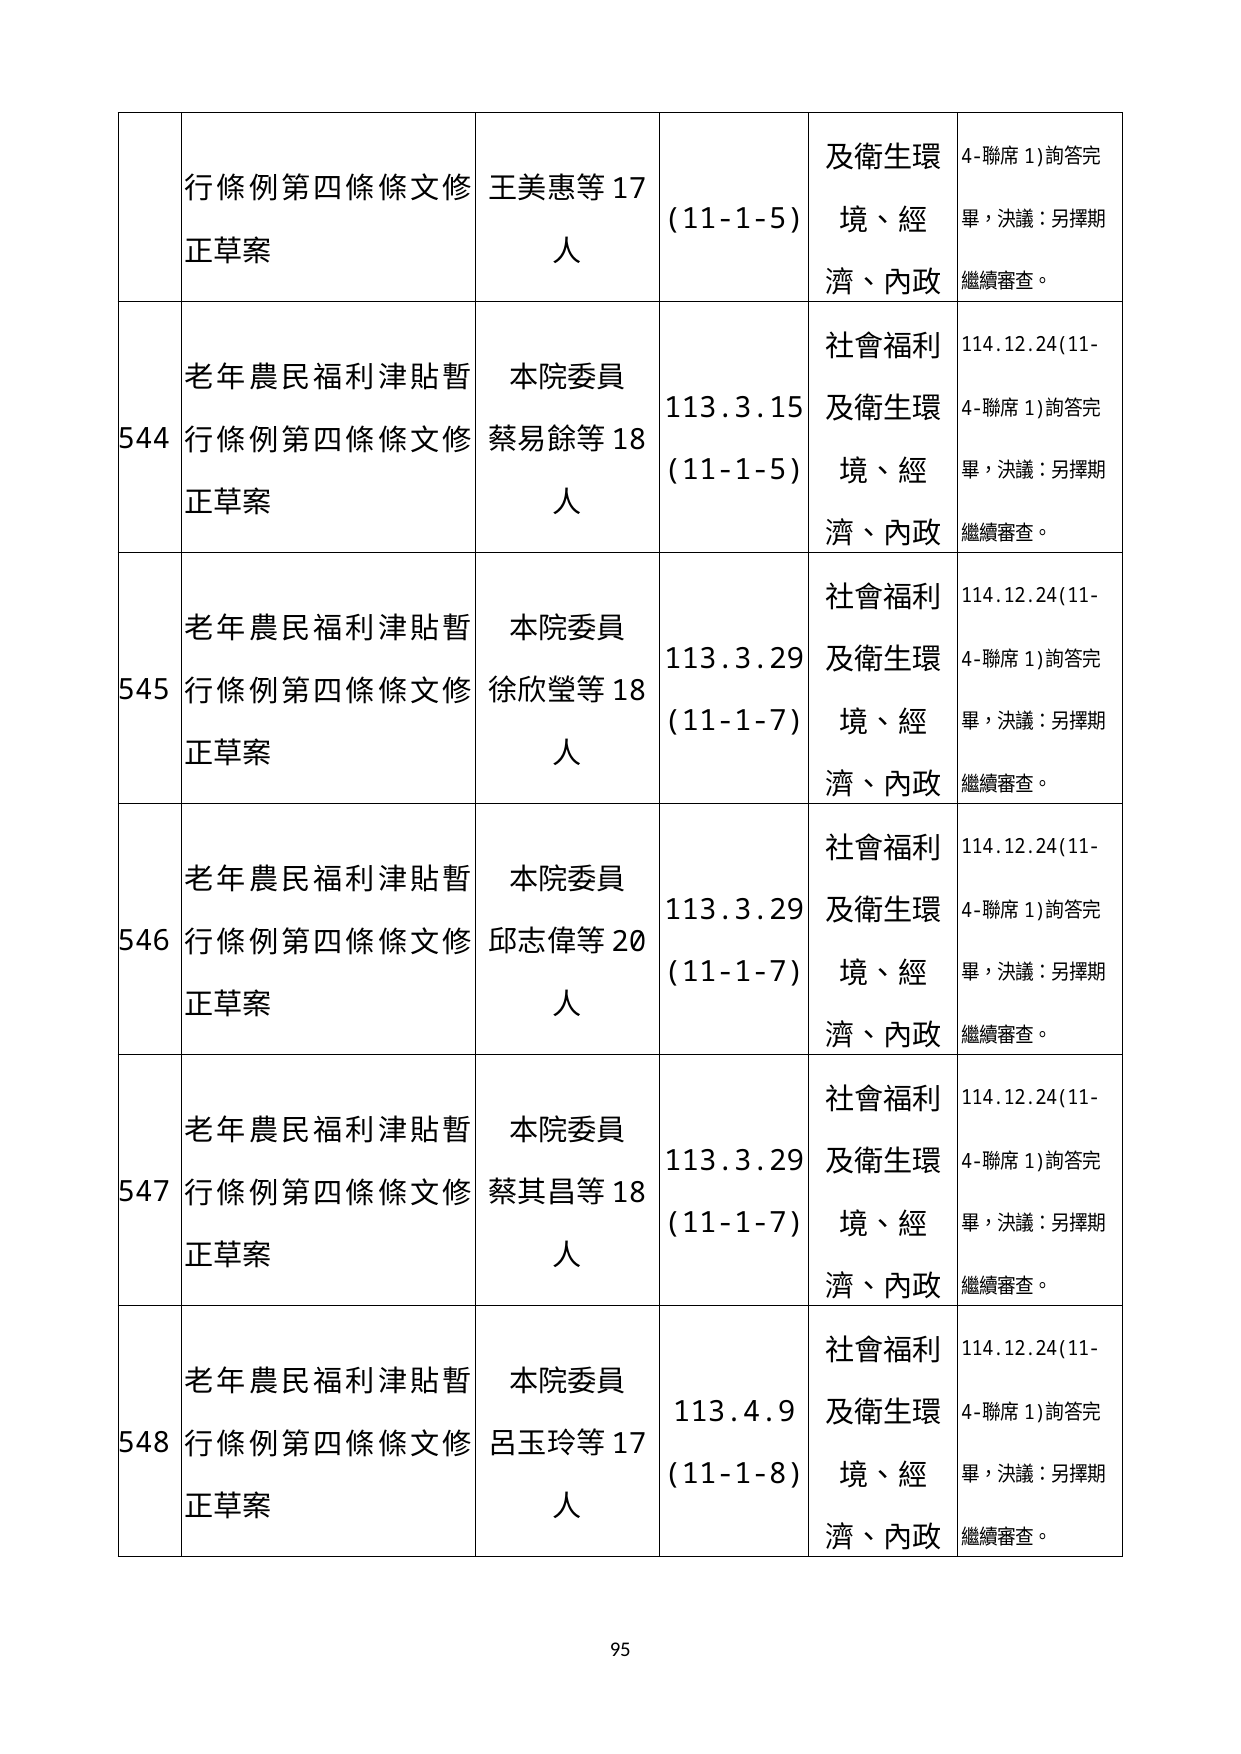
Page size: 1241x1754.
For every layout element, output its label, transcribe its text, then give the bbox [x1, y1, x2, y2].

table_cell 113.3.29 (11-1-7) [660, 804, 808, 1054]
table_cell 王美惠等17人 [476, 113, 659, 301]
table_cell 老年農民福利津貼暫行條例第四條條文修正草案 [182, 1055, 475, 1305]
table_cell 113.3.29 (11-1-7) [660, 553, 808, 803]
table_cell 及衛生環境、經濟、內政 [809, 113, 957, 301]
table_cell [119, 804, 181, 1054]
table_cell (11-1-5) [660, 113, 808, 301]
table_cell [119, 113, 181, 301]
table_cell 社會福利及衛生環境、經濟、內政 [809, 804, 957, 1054]
table_cell 本院委員 蔡易餘等18人 [476, 302, 659, 552]
table_cell 老年農民福利津貼暫行條例第四條條文修正草案 [182, 1306, 475, 1556]
table_cell 老年農民福利津貼暫行條例第四條條文修正草案 [182, 553, 475, 803]
table_cell 本院委員 徐欣瑩等18人 [476, 553, 659, 803]
table_cell 社會福利及衛生環境、經濟、內政 [809, 1306, 957, 1556]
table_cell 社會福利及衛生環境、經濟、內政 [809, 302, 957, 552]
table_cell 114.12.24(11-4-聯席1)詢答完畢，決議：另擇期繼續審查。 [958, 1055, 1122, 1305]
table_cell 114.12.24(11-4-聯席1)詢答完畢，決議：另擇期繼續審查。 [958, 1306, 1122, 1556]
table_cell [119, 1055, 181, 1305]
table_cell 本院委員 呂玉玲等17人 [476, 1306, 659, 1556]
table_cell 114.12.24(11-4-聯席1)詢答完畢，決議：另擇期繼續審查。 [958, 553, 1122, 803]
table_cell 老年農民福利津貼暫行條例第四條條文修正草案 [182, 804, 475, 1054]
table_cell [119, 302, 181, 552]
table_cell 114.12.24(11-4-聯席1)詢答完畢，決議：另擇期繼續審查。 [958, 302, 1122, 552]
table_cell 4-聯席1)詢答完畢，決議：另擇期繼續審查。 [958, 113, 1122, 301]
table_cell 行條例第四條條文修正草案 [182, 113, 475, 301]
table_cell 老年農民福利津貼暫行條例第四條條文修正草案 [182, 302, 475, 552]
table_cell 113.3.15 (11-1-5) [660, 302, 808, 552]
table_cell [119, 1306, 181, 1556]
table_cell 本院委員 蔡其昌等18人 [476, 1055, 659, 1305]
table_cell 社會福利及衛生環境、經濟、內政 [809, 1055, 957, 1305]
table_cell 114.12.24(11-4-聯席1)詢答完畢，決議：另擇期繼續審查。 [958, 804, 1122, 1054]
table_cell 113.4.9 (11-1-8) [660, 1306, 808, 1556]
table_cell 113.3.29 (11-1-7) [660, 1055, 808, 1305]
table_cell 社會福利及衛生環境、經濟、內政 [809, 553, 957, 803]
table_cell 本院委員 邱志偉等20人 [476, 804, 659, 1054]
table_cell [119, 553, 181, 803]
